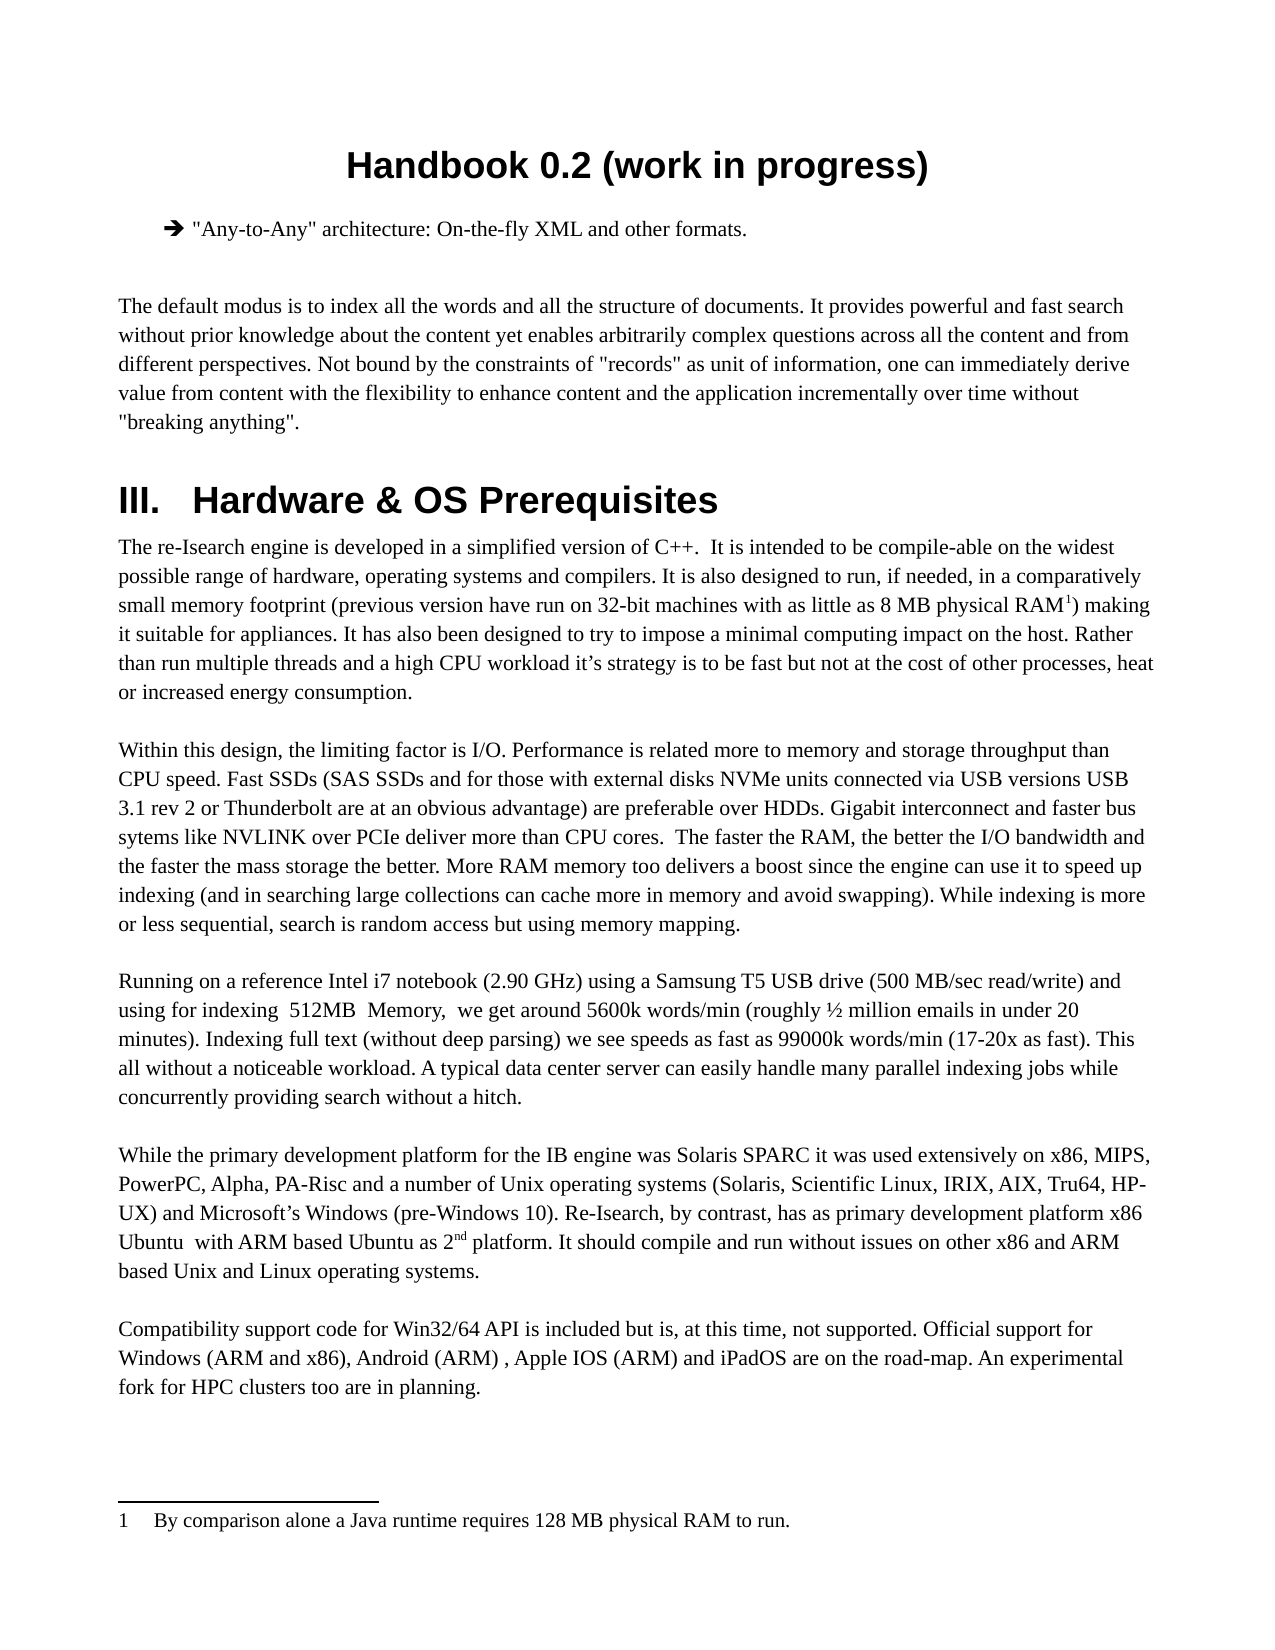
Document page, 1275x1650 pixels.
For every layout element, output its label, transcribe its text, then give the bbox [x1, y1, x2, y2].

text Compatibility support code for Win32/64 API is included but is, at this time, not supported. Official support for Windows (ARM and x86), Android (ARM) , Apple IOS (ARM) and iPadOS are on the road-map. An experimental fork for HPC clusters too are in planning. [118, 1316, 1157, 1399]
list "Any-to-Any" architecture: On-the-fly XML and other formats. [162, 216, 1157, 241]
text Within this design, the limiting factor is I/O. Performance is related more to memory and storage throughput than CPU speed. Fast SSDs (SAS SSDs and for those with external disks NVMe units connected via USB versions USB 3.1 rev 2 or Thunderbolt are at an obvious advantage) are preferable over HDDs. Gigabit interconnect and faster bus sytems like NVLINK over PCIe deliver more than CPU cores. The faster the RAM, the better the I/O bandwidth and the faster the mass storage the better. More RAM memory too delivers a boost since the engine can use it to speed up indexing (and in searching large collections can cache more in memory and avoid swapping). While indexing is more or less sequential, search is random access but using memory mapping. [118, 737, 1157, 936]
text The re-Isearch engine is developed in a simplified version of C++. It is intended to be compile-able on the widest possible range of hardware, operating systems and compilers. It is also designed to run, if needed, in a comparatively small memory footprint (previous version have run on 32-bit machines with as little as 8 MB physical RAM) making it suitable for appliances. It has also been designed to try to impose a minimal computing impact on the host. Rather than run multiple threads and a high CPU workload it’s strategy is to be fast but not at the cost of other processes, heat or increased energy consumption. [118, 534, 1157, 704]
subtitle Hardware & OS Prerequisites [118, 478, 1157, 522]
text By comparison alone a Java runtime requires 128 MB physical RAM to run. [118, 1508, 1157, 1532]
text The default modus is to index all the words and all the structure of documents. It provides powerful and fast search without prior knowledge about the content yet enables arbitrarily complex questions across all the content and from different perspectives. Not bound by the constraints of "records" as unit of information, one can immediately derive value from content with the flexibility to enhance content and the application incrementally over time without "breaking anything". [118, 293, 1157, 434]
text Running on a reference Intel i7 notebook (2.90 GHz) using a Samsung T5 USB drive (500 MB/sec read/write) and using for indexing 512MB Memory, we get around 5600k words/min (roughly ½ million emails in under 20 minutes). Indexing full text (without deep parsing) we see speeds as fast as 99000k words/min (17-20x as fast). This all without a noticeable workload. A typical data center server can easily handle many parallel indexing jobs while concurrently providing search without a hitch. [118, 968, 1157, 1109]
text While the primary development platform for the IB engine was Solaris SPARC it was used extensively on x86, MIPS, PowerPC, Alpha, PA-Risc and a number of Unix operating systems (Solaris, Scientific Linux, IRIX, AIX, Tru64, HP-UX) and Microsoft’s Windows (pre-Windows 10). Re-Isearch, by contrast, has as primary development platform x86 Ubuntu with ARM based Ubuntu as 2nd platform. It should compile and run without issues on other x86 and ARM based Unix and Linux operating systems. [118, 1142, 1157, 1283]
